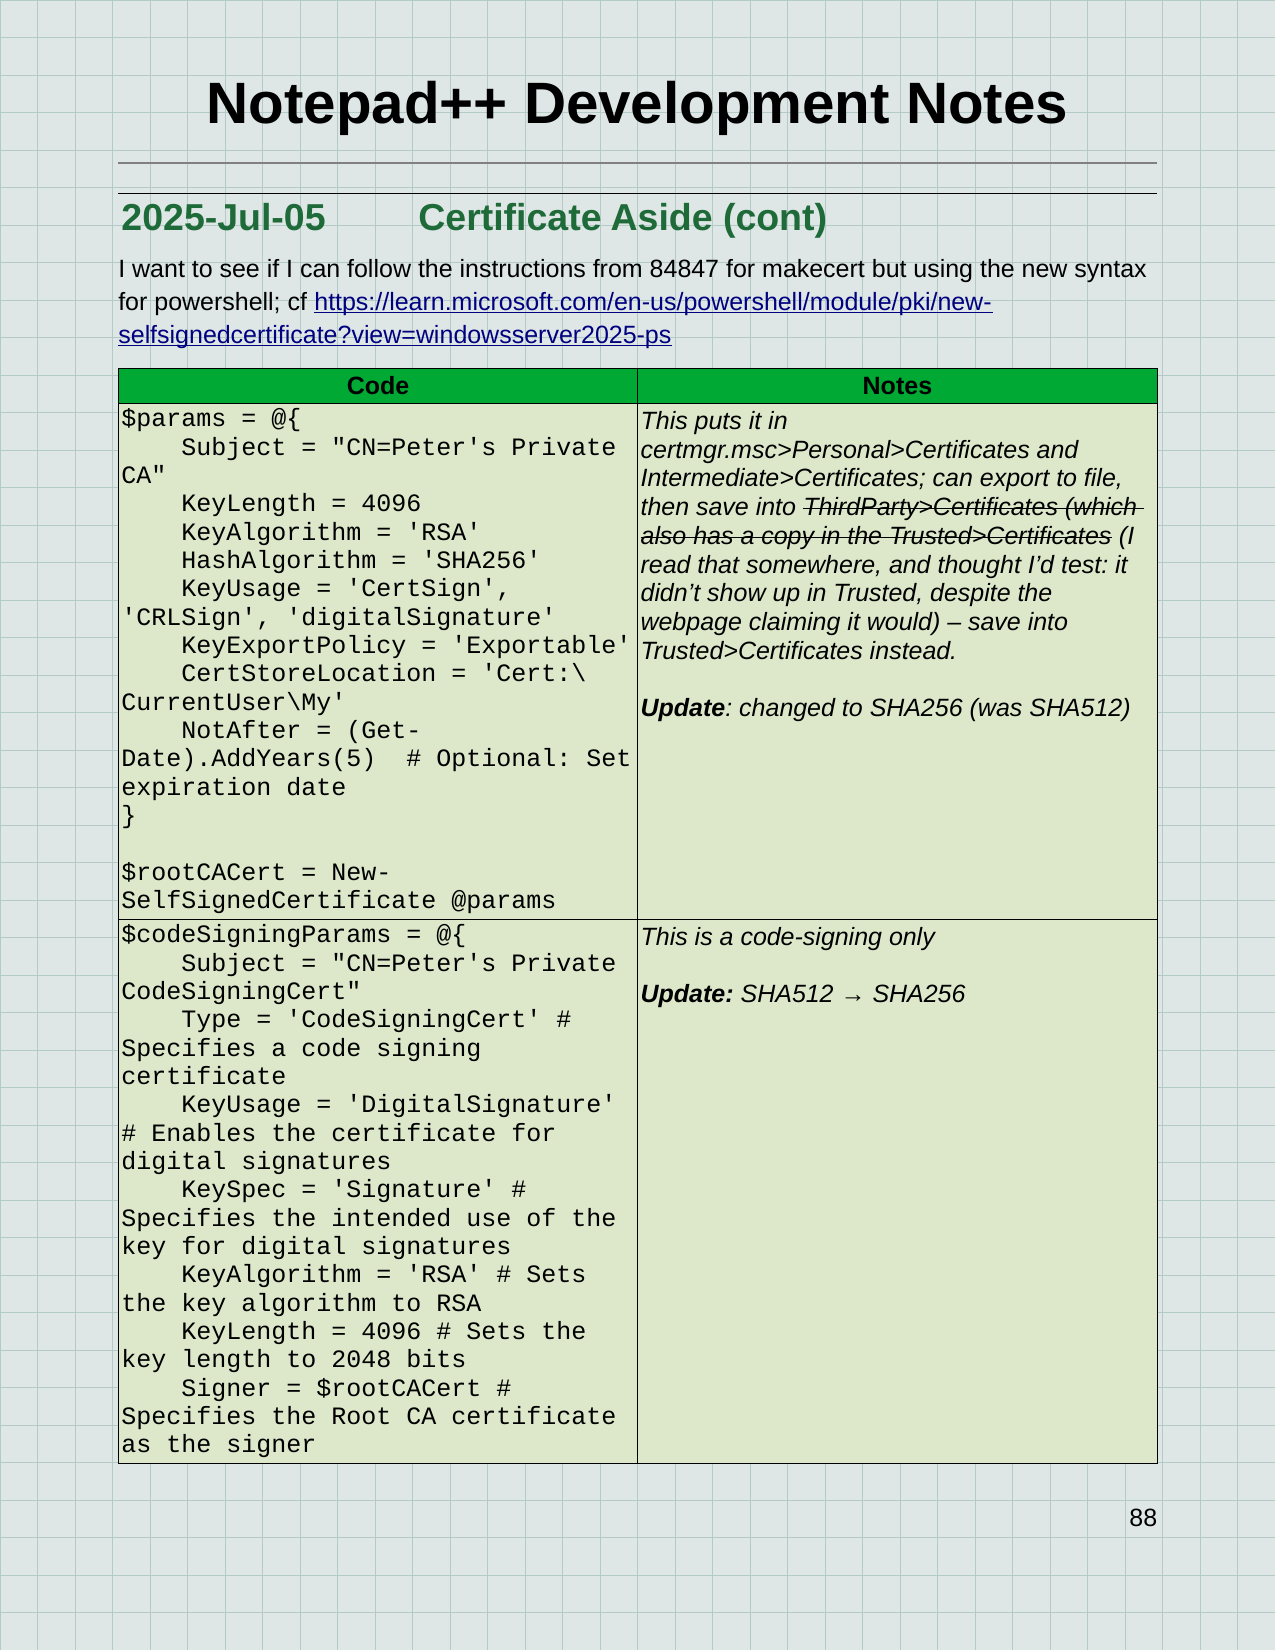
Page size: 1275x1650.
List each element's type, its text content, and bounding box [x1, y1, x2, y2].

text I want to see if I can follow the instructions from 84847 for makecert but using the new syntax for powershell; cf https://learn.microsoft.com/en-us/powershell/module/pki/new-selfsignedcertificate?view=windowsserver2025-ps [118, 254, 1157, 349]
table_header Code [119, 369, 637, 403]
subtitle 2025-Jul-05 Certificate Aside (cont) [118, 194, 1157, 242]
table_cell $codeSigningParams = @{ Subject = "CN=Peter's Private CodeSigningCert" Type = 'CodeSigningCert' # Specifies a code signing certificate KeyUsage = 'DigitalSignature' # Enables the certificate for digital signatures KeySpec = 'Signature' # Specifies the intended use of the key for digital signatures KeyAlgorithm = 'RSA' # Sets the key algorithm to RSA KeyLength = 4096 # Sets the key length to 2048 bits Signer = $rootCACert # Specifies the Root CA certificate as the signer [119, 920, 637, 1463]
table_cell This is a code-signing only Update: SHA512 → SHA256 [638, 920, 1157, 1463]
table_cell This puts it in certmgr.msc>Personal>Certificates and Intermediate>Certificates; can export to file, then save into ThirdParty>Certificates (which also has a copy in the Trusted>Certificates (I read that somewhere, and thought I’d test: it didn’t show up in Trusted, despite the webpage claiming it would) – save into Trusted>Certificates instead. Update: changed to SHA256 (was SHA512) [638, 404, 1157, 919]
table_header Notes [638, 369, 1157, 403]
table_cell $params = @{ Subject = "CN=Peter's Private CA" KeyLength = 4096 KeyAlgorithm = 'RSA' HashAlgorithm = 'SHA256' KeyUsage = 'CertSign', 'CRLSign', 'digitalSignature' KeyExportPolicy = 'Exportable' CertStoreLocation = 'Cert:\CurrentUser\My' NotAfter = (Get-Date).AddYears(5) # Optional: Set expiration date } $rootCACert = New-SelfSignedCertificate @params [119, 404, 637, 919]
